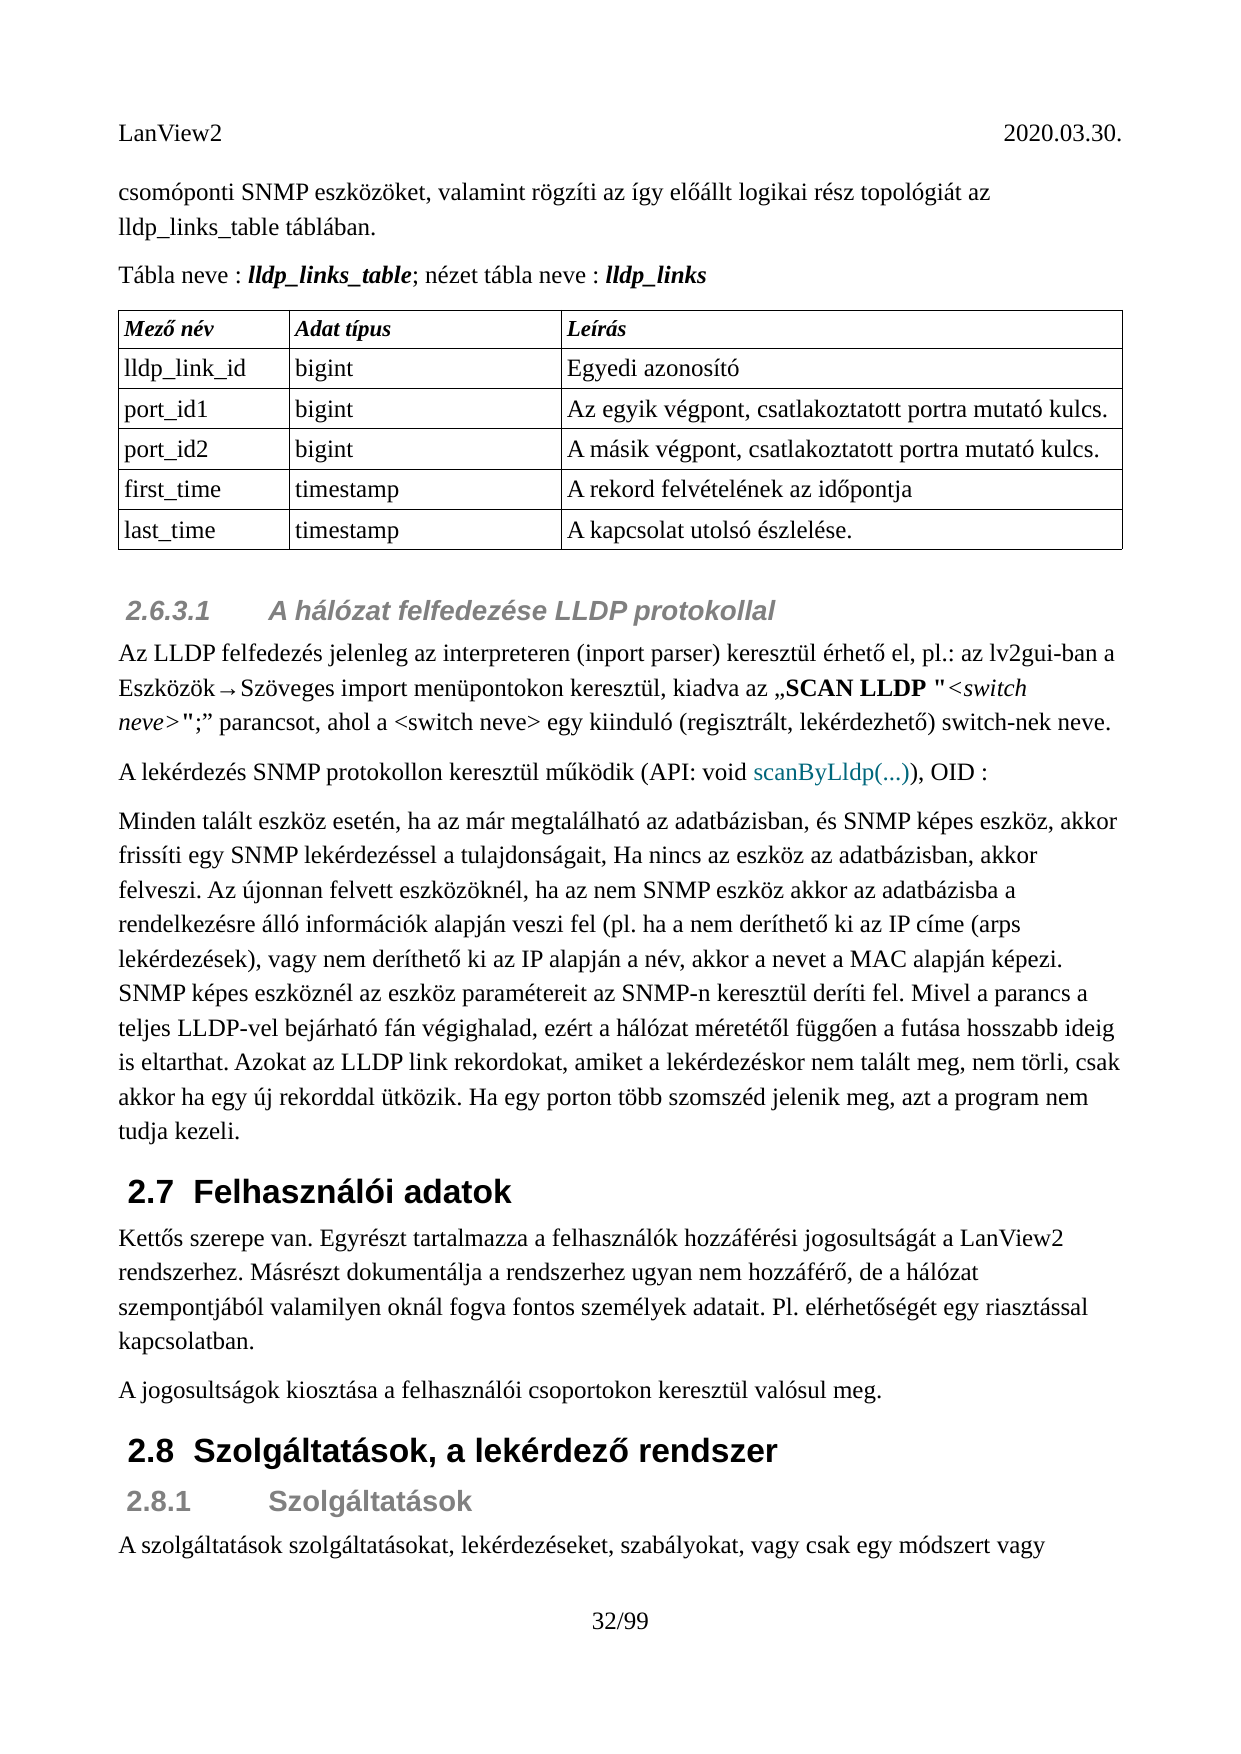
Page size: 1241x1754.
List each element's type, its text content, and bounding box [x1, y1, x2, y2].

table_cell bigint [290, 429, 561, 468]
subtitle Szolgáltatások [118, 1484, 1122, 1517]
table_cell timestamp [290, 470, 561, 509]
subtitle Felhasználói adatok [118, 1172, 1122, 1210]
text A lekérdezés SNMP protokollon keresztül működik (API: void scanByLldp(...)), OID : [118, 757, 1122, 785]
table_header Leírás [562, 311, 1122, 348]
table_cell lldp_link_id [119, 349, 289, 388]
text Az LLDP felfedezés jelenleg az interpreteren (inport parser) keresztül érhető el, pl.: az lv2gui-ban a Eszközök→Szöveges import menüpontokon keresztül, kiadva az „SCAN LLDP "<switch neve>";” parancsot, ahol a <switch neve> egy kiinduló (regisztrált, lekérdezhető) switch-nek neve. [118, 638, 1122, 736]
text A szolgáltatások szolgáltatásokat, lekérdezéseket, szabályokat, vagy csak egy módszert vagy [118, 1530, 1122, 1558]
table_cell A rekord felvételének az időpontja [562, 470, 1122, 509]
table_cell port_id1 [119, 389, 289, 428]
table_cell last_time [119, 510, 289, 549]
table_cell bigint [290, 349, 561, 388]
text Minden talált eszköz esetén, ha az már megtalálható az adatbázisban, és SNMP képes eszköz, akkor frissíti egy SNMP lekérdezéssel a tulajdonságait, Ha nincs az eszköz az adatbázisban, akkor felveszi. Az újonnan felvett eszközöknél, ha az nem SNMP eszköz akkor az adatbázisba a rendelkezésre álló információk alapján veszi fel (pl. ha a nem deríthető ki az IP címe (arps lekérdezések), vagy nem deríthető ki az IP alapján a név, akkor a nevet a MAC alapján képezi. SNMP képes eszköznél az eszköz paramétereit az SNMP-n keresztül deríti fel. Mivel a parancs a teljes LLDP-vel bejárható fán végighalad, ezért a hálózat méretétől függően a futása hosszabb ideig is eltarthat. Azokat az LLDP link rekordokat, amiket a lekérdezéskor nem talált meg, nem törli, csak akkor ha egy új rekorddal ütközik. Ha egy porton több szomszéd jelenik meg, azt a program nem tudja kezeli. [118, 806, 1122, 1145]
text Tábla neve : lldp_links_table; nézet tábla neve : lldp_links [118, 261, 1122, 289]
text csomóponti SNMP eszközöket, valamint rögzíti az így előállt logikai rész topológiát az lldp_links_table táblában. [118, 177, 1122, 240]
table_cell A kapcsolat utolsó észlelése. [562, 510, 1122, 549]
table_header Adat típus [290, 311, 561, 348]
table_cell A másik végpont, csatlakoztatott portra mutató kulcs. [562, 429, 1122, 468]
subtitle Szolgáltatások, a lekérdező rendszer [118, 1431, 1122, 1469]
table_cell Az egyik végpont, csatlakoztatott portra mutató kulcs. [562, 389, 1122, 428]
table_cell first_time [119, 470, 289, 509]
table_cell port_id2 [119, 429, 289, 468]
text A jogosultságok kiosztása a felhasználói csoportokon keresztül valósul meg. [118, 1375, 1122, 1404]
text Kettős szerepe van. Egyrészt tartalmazza a felhasználók hozzáférési jogosultságát a LanView2 rendszerhez. Másrészt dokumentálja a rendszerhez ugyan nem hozzáférő, de a hálózat szempontjából valamilyen oknál fogva fontos személyek adatait. Pl. elérhetőségét egy riasztással kapcsolatban. [118, 1223, 1122, 1355]
subtitle A hálózat felfedezése LLDP protokollal [118, 594, 1122, 626]
table_cell Egyedi azonosító [562, 349, 1122, 388]
table_cell bigint [290, 389, 561, 428]
table_header Mező név [119, 311, 289, 348]
table_cell timestamp [290, 510, 561, 549]
